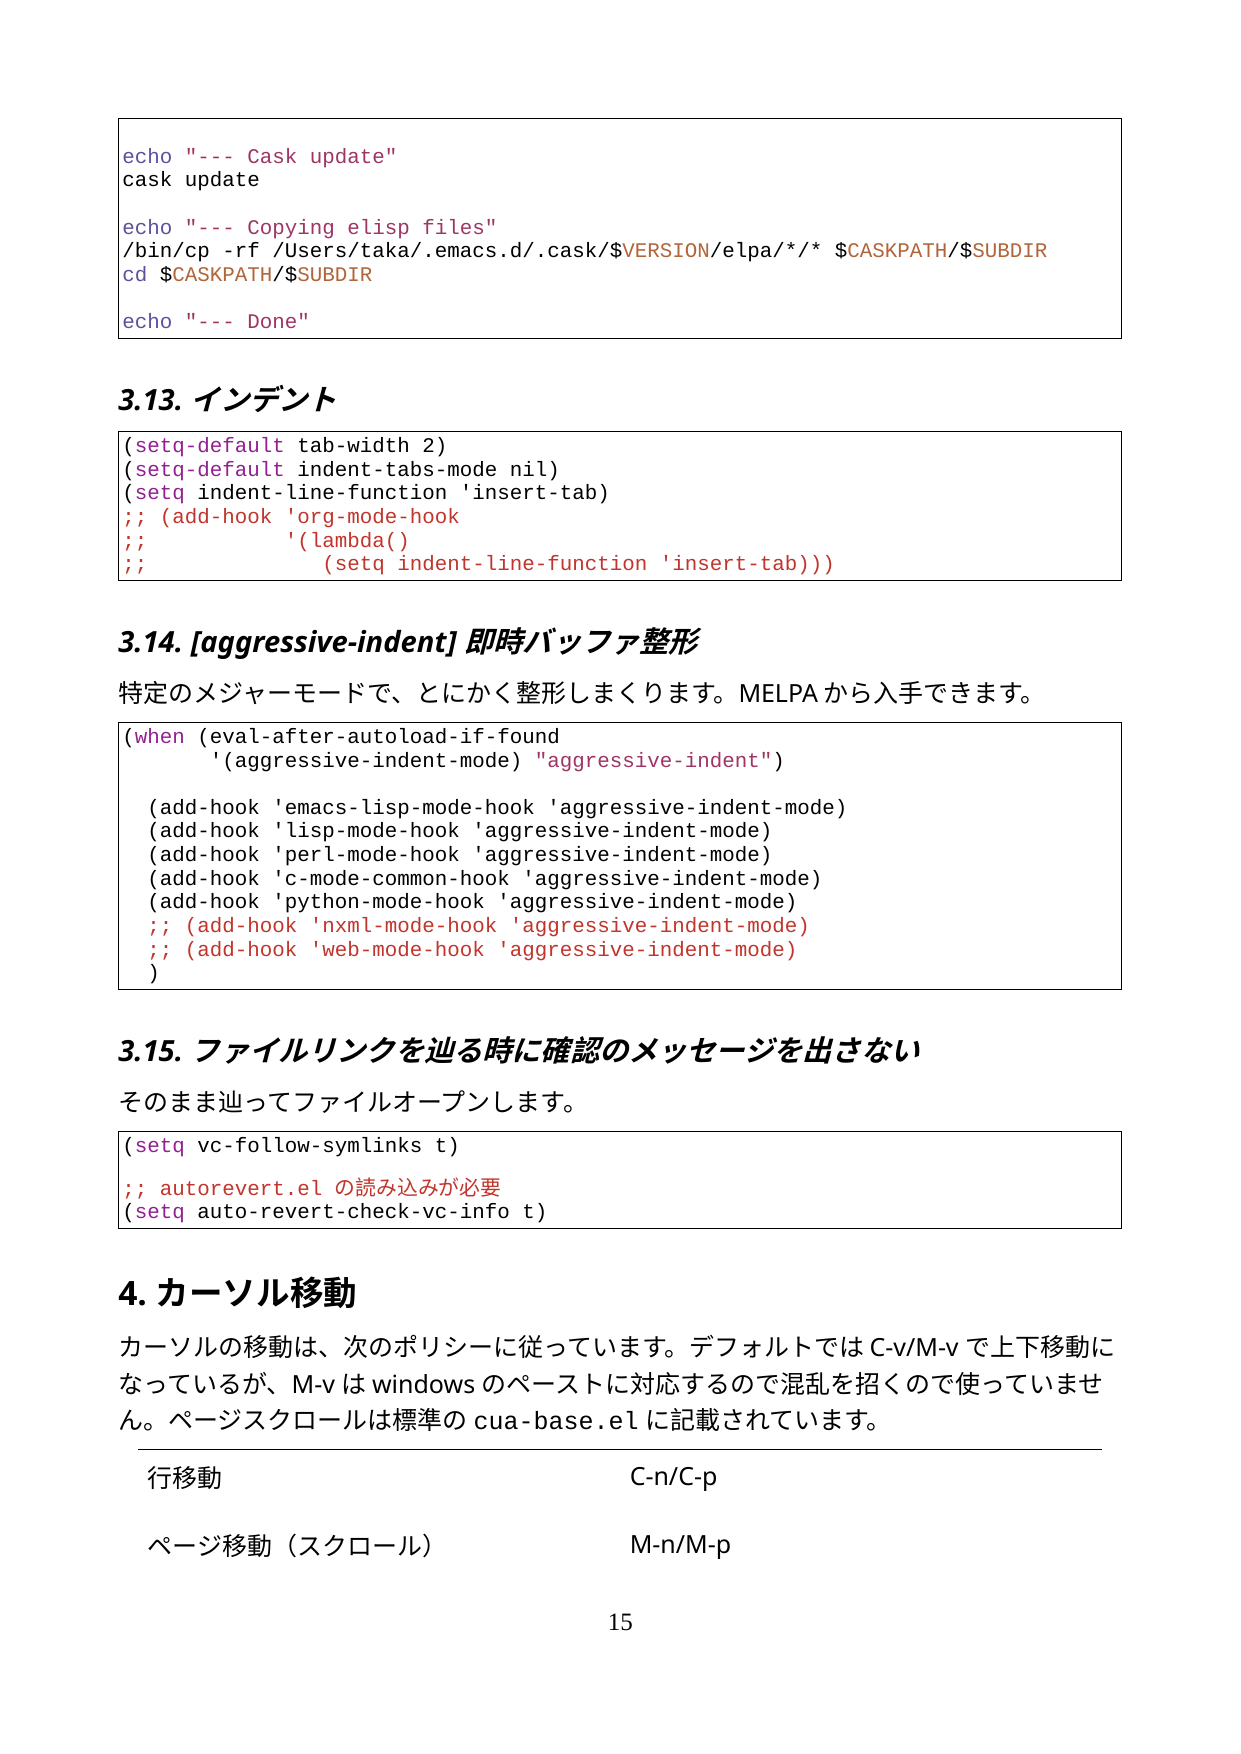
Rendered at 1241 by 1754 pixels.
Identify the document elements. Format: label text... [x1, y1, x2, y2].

text ) [119, 958, 1121, 989]
text ;; (add-hook 'org-mode-hook [119, 502, 1121, 526]
table_header 行移動 [138, 1450, 620, 1517]
subtitle ファイルリンクを辿る時に確認のメッセージを出さない [118, 1027, 1122, 1070]
text (add-hook 'perl-mode-hook 'aggressive-indent-mode) [119, 840, 1121, 864]
subtitle カーソル移動 [118, 1266, 1122, 1315]
text カーソルの移動は、次のポリシーに従っています。デフォルトではC-v/M-v で上下移動になっているが、M-v は windows のペーストに対応するので混乱を招くので使っていません。ページスクロールは標準の cua-base.el に記載されています。 [118, 1328, 1122, 1437]
subtitle [aggressive-indent] 即時バッファ整形 [118, 618, 1122, 661]
text '(aggressive-indent-mode) "aggressive-indent") [119, 746, 1121, 769]
text (setq auto-revert-check-vc-info t) [119, 1197, 1121, 1228]
text (setq-default tab-width 2) [119, 432, 1121, 455]
text (add-hook 'python-mode-hook 'aggressive-indent-mode) [119, 887, 1121, 911]
text そのまま辿ってファイルオープンします。 [118, 1082, 1122, 1118]
table_cell M-n/M-p [620, 1517, 1102, 1572]
table_header C-n/C-p [620, 1450, 1102, 1517]
text (add-hook 'emacs-lisp-mode-hook 'aggressive-indent-mode) [119, 793, 1121, 817]
text echo "--- Done" [119, 307, 1121, 338]
text (when (eval-after-autoload-if-found [119, 723, 1121, 746]
subtitle インデント [118, 376, 1122, 419]
text (add-hook 'c-mode-common-hook 'aggressive-indent-mode) [119, 864, 1121, 887]
text (add-hook 'lisp-mode-hook 'aggressive-indent-mode) [119, 817, 1121, 840]
text ;; (add-hook 'web-mode-hook 'aggressive-indent-mode) [119, 935, 1121, 958]
text ;; (add-hook 'nxml-mode-hook 'aggressive-indent-mode) [119, 911, 1121, 935]
text cask update [119, 165, 1121, 189]
text ;; (setq indent-line-function 'insert-tab))) [119, 549, 1121, 580]
text (setq vc-follow-symlinks t) [119, 1132, 1121, 1159]
text 特定のメジャーモードで、とにかく整形しまくります。MELPAから入手できます。 [118, 673, 1122, 709]
table_cell ページ移動（スクロール） [138, 1517, 620, 1572]
text cd $CASKPATH/$SUBDIR [119, 260, 1121, 284]
text echo "--- Cask update" [119, 142, 1121, 165]
text ;; '(lambda() [119, 526, 1121, 549]
text /bin/cp -rf /Users/taka/.emacs.d/.cask/$VERSION/elpa/*/* $CASKPATH/$SUBDIR [119, 236, 1121, 260]
text ;; autorevert.el の読み込みが必要 [119, 1167, 1121, 1197]
text (setq-default indent-tabs-mode nil) [119, 455, 1121, 478]
text echo "--- Copying elisp files" [119, 213, 1121, 236]
text (setq indent-line-function 'insert-tab) [119, 478, 1121, 502]
